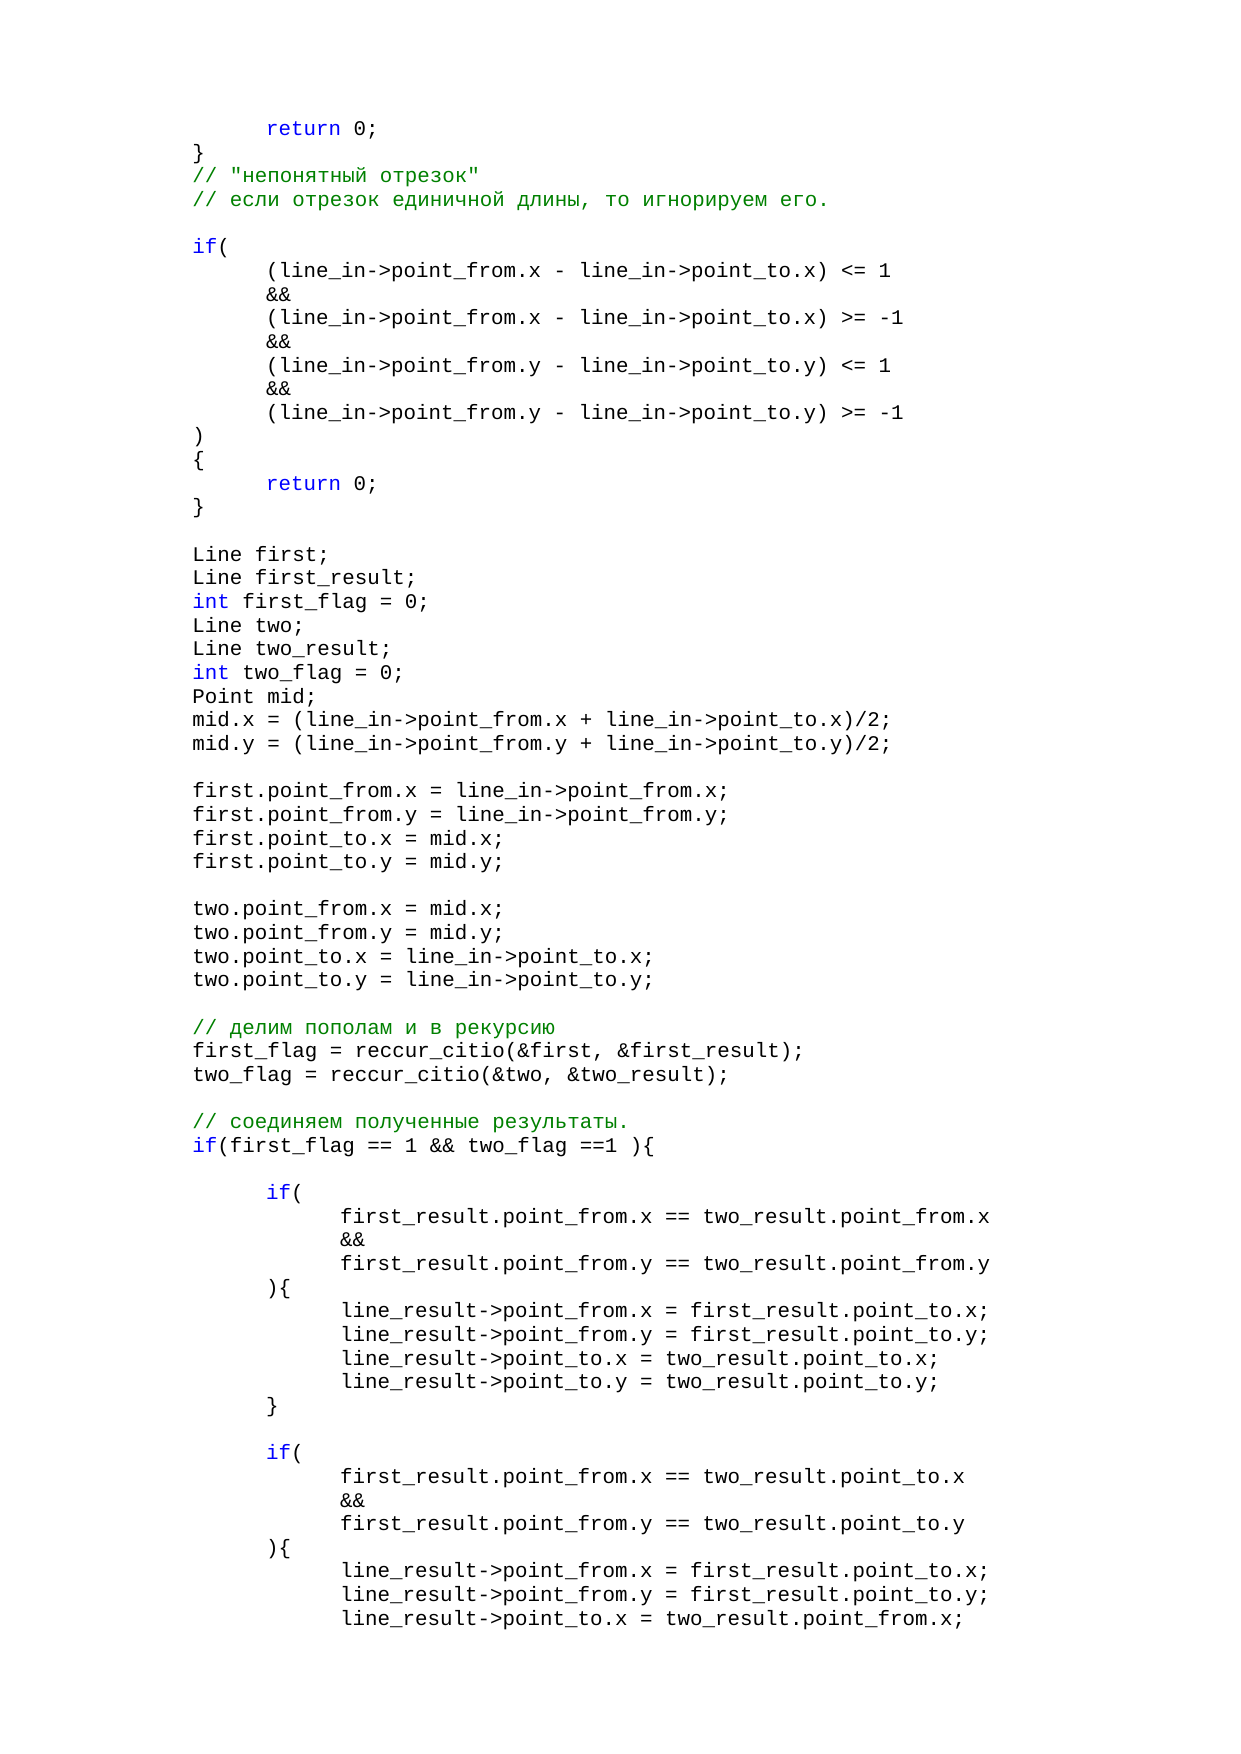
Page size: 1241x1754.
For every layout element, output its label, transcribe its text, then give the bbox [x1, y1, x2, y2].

text } [118, 1395, 1122, 1419]
text line_result->point_from.y = first_result.point_to.y; [118, 1584, 1122, 1608]
text if( [118, 1182, 1122, 1206]
text (line_in->point_from.x - line_in->point_to.x) <= 1 [118, 260, 1122, 284]
text } [118, 496, 1122, 520]
text first_result.point_from.y == two_result.point_to.y [118, 1513, 1122, 1537]
text int first_flag = 0; [118, 591, 1122, 615]
text mid.y = (line_in->point_from.y + line_in->point_to.y)/2; [118, 733, 1122, 757]
text (line_in->point_from.y - line_in->point_to.y) >= -1 [118, 402, 1122, 426]
text Line first; [118, 544, 1122, 567]
text mid.x = (line_in->point_from.x + line_in->point_to.x)/2; [118, 709, 1122, 733]
text two.point_to.y = line_in->point_to.y; [118, 969, 1122, 993]
text line_result->point_to.x = two_result.point_from.x; [118, 1608, 1122, 1631]
text (line_in->point_from.y - line_in->point_to.y) <= 1 [118, 354, 1122, 378]
text line_result->point_from.x = first_result.point_to.x; [118, 1561, 1122, 1584]
text // делим пополам и в рекурсию [118, 1017, 1122, 1040]
text Point mid; [118, 686, 1122, 709]
text // "непонятный отрезок" [118, 165, 1122, 189]
text if( [118, 1442, 1122, 1466]
text Line two; [118, 615, 1122, 638]
text } [118, 142, 1122, 165]
text line_result->point_to.y = two_result.point_to.y; [118, 1371, 1122, 1395]
text && [118, 331, 1122, 354]
text first_flag = reccur_citio(&first, &first_result); [118, 1040, 1122, 1064]
text { [118, 449, 1122, 473]
text ){ [118, 1277, 1122, 1300]
text Line two_result; [118, 638, 1122, 662]
text // соединяем полученные результаты. [118, 1111, 1122, 1135]
text first_result.point_from.y == two_result.point_from.y [118, 1253, 1122, 1277]
text two.point_from.x = mid.x; [118, 898, 1122, 922]
text return 0; [118, 118, 1122, 142]
text first.point_to.x = mid.x; [118, 827, 1122, 851]
text return 0; [118, 473, 1122, 496]
text line_result->point_from.y = first_result.point_to.y; [118, 1324, 1122, 1348]
text Line first_result; [118, 567, 1122, 591]
text first.point_from.x = line_in->point_from.x; [118, 780, 1122, 804]
text two.point_from.y = mid.y; [118, 922, 1122, 946]
text && [118, 284, 1122, 307]
text first.point_to.y = mid.y; [118, 851, 1122, 875]
text if( [118, 236, 1122, 260]
text && [118, 1229, 1122, 1253]
text // если отрезок единичной длины, то игнорируем его. [118, 189, 1122, 213]
text two_flag = reccur_citio(&two, &two_result); [118, 1064, 1122, 1088]
text ) [118, 426, 1122, 449]
text if(first_flag == 1 && two_flag ==1 ){ [118, 1135, 1122, 1158]
text int two_flag = 0; [118, 662, 1122, 686]
text ){ [118, 1537, 1122, 1561]
text line_result->point_to.x = two_result.point_to.x; [118, 1348, 1122, 1371]
text && [118, 378, 1122, 402]
text line_result->point_from.x = first_result.point_to.x; [118, 1300, 1122, 1324]
text && [118, 1489, 1122, 1513]
text two.point_to.x = line_in->point_to.x; [118, 946, 1122, 969]
text (line_in->point_from.x - line_in->point_to.x) >= -1 [118, 307, 1122, 331]
text first_result.point_from.x == two_result.point_from.x [118, 1206, 1122, 1229]
text first.point_from.y = line_in->point_from.y; [118, 804, 1122, 827]
text first_result.point_from.x == two_result.point_to.x [118, 1466, 1122, 1489]
